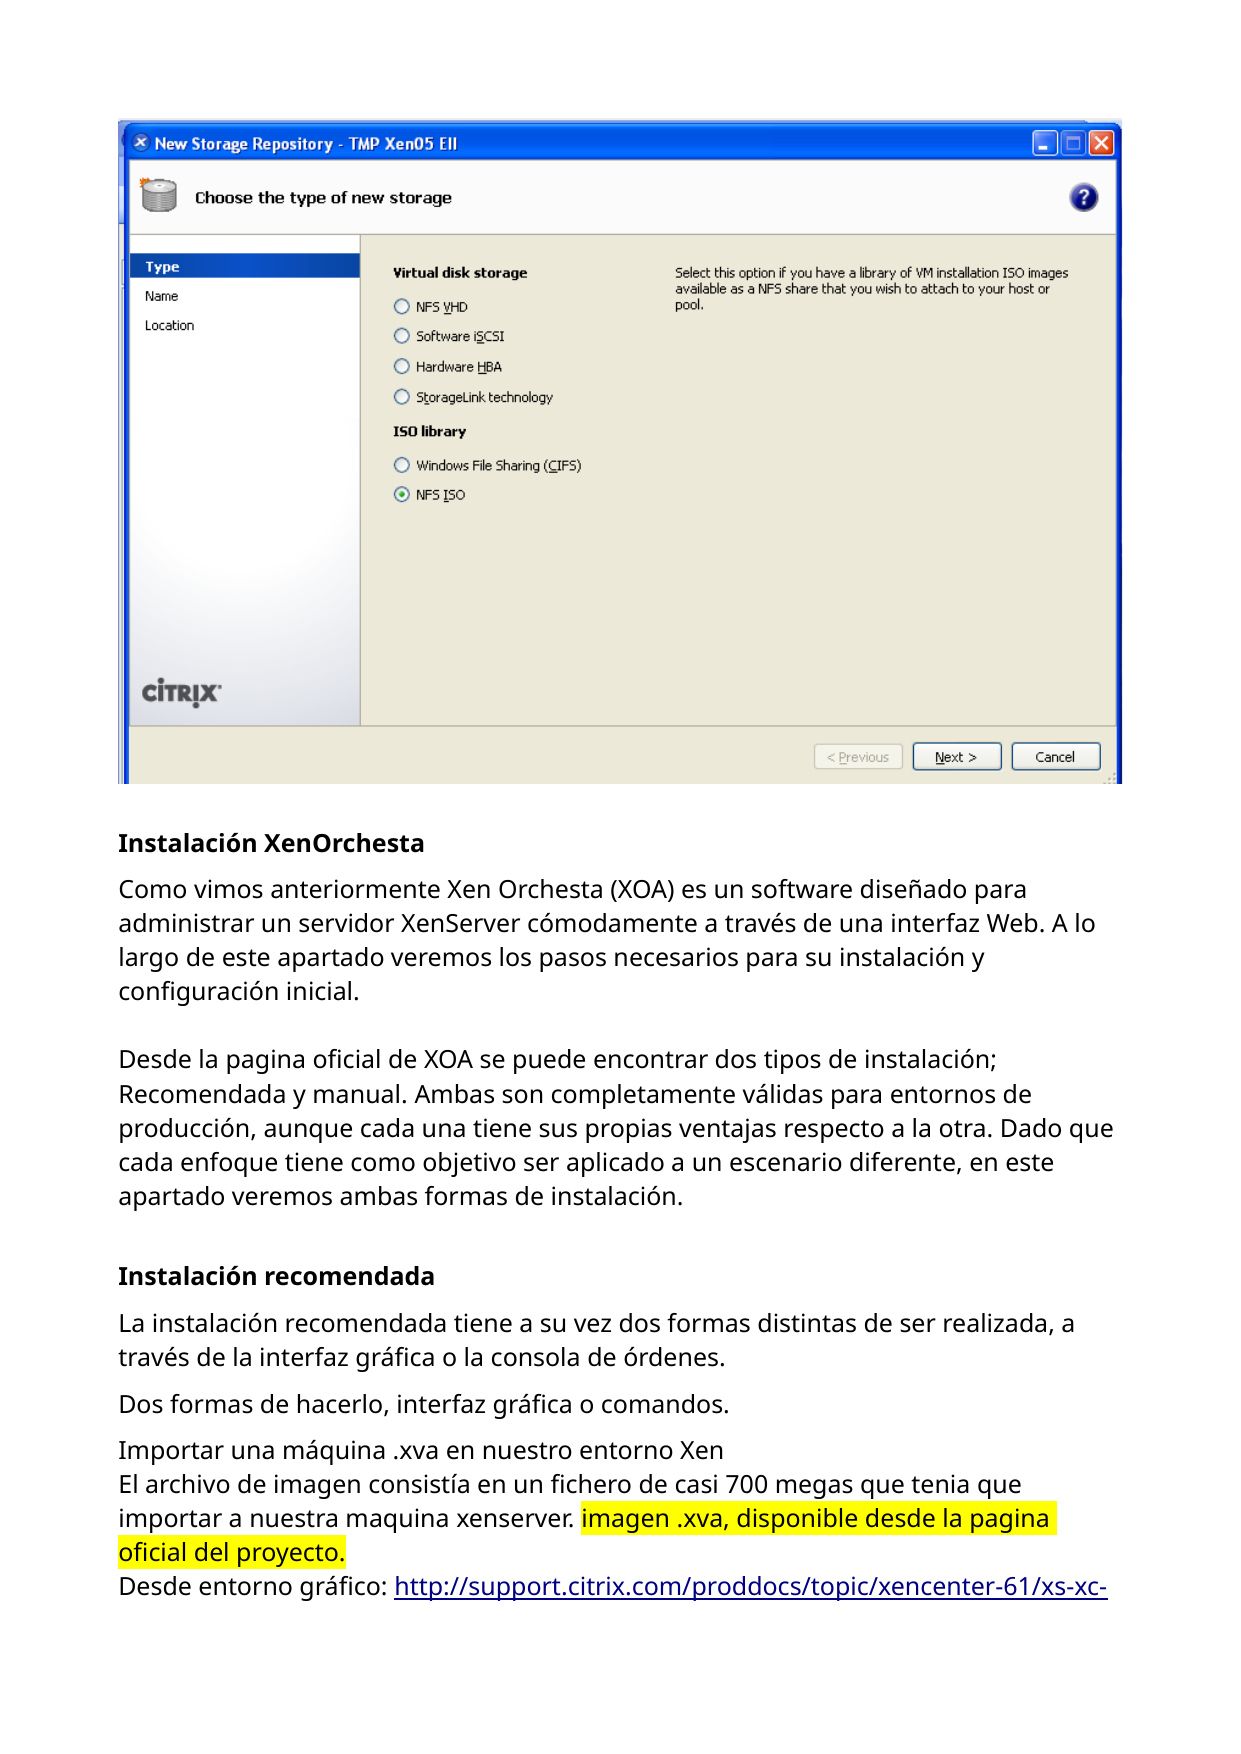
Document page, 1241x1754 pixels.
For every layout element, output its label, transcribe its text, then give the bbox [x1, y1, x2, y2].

text Importar una máquina .xva en nuestro entorno Xen [118, 1433, 1122, 1467]
picture [118, 118, 1123, 784]
text Dos formas de hacerlo, interfaz gráfica o comandos. [118, 1386, 1122, 1420]
text Instalación XenOrchesta [118, 825, 1122, 859]
text Instalación recomendada [118, 1259, 1122, 1293]
text Como vimos anteriormente Xen Orchesta (XOA) es un software diseñado para administrar un servidor XenServer cómodamente a través de una interfaz Web. A lo largo de este apartado veremos los pasos necesarios para su instalación y configuración inicial. [118, 872, 1122, 1008]
text La instalación recomendada tiene a su vez dos formas distintas de ser realizada, a través de la interfaz gráfica o la consola de órdenes. [118, 1306, 1122, 1374]
text Desde la pagina oficial de XOA se puede encontrar dos tipos de instalación; Recomendada y manual. Ambas son completamente válidas para entornos de producción, aunque cada una tiene sus propias ventajas respecto a la otra. Dado que cada enfoque tiene como objetivo ser aplicado a un escenario diferente, en este apartado veremos ambas formas de instalación. [118, 1042, 1122, 1212]
text El archivo de imagen consistía en un fichero de casi 700 megas que tenia que importar a nuestra maquina xenserver. imagen .xva, disponible desde la pagina oficial del proyecto. [118, 1467, 1122, 1569]
text Desde entorno gráfico: http://support.citrix.com/proddocs/topic/xencenter-61/xs-xc- [118, 1569, 1122, 1603]
